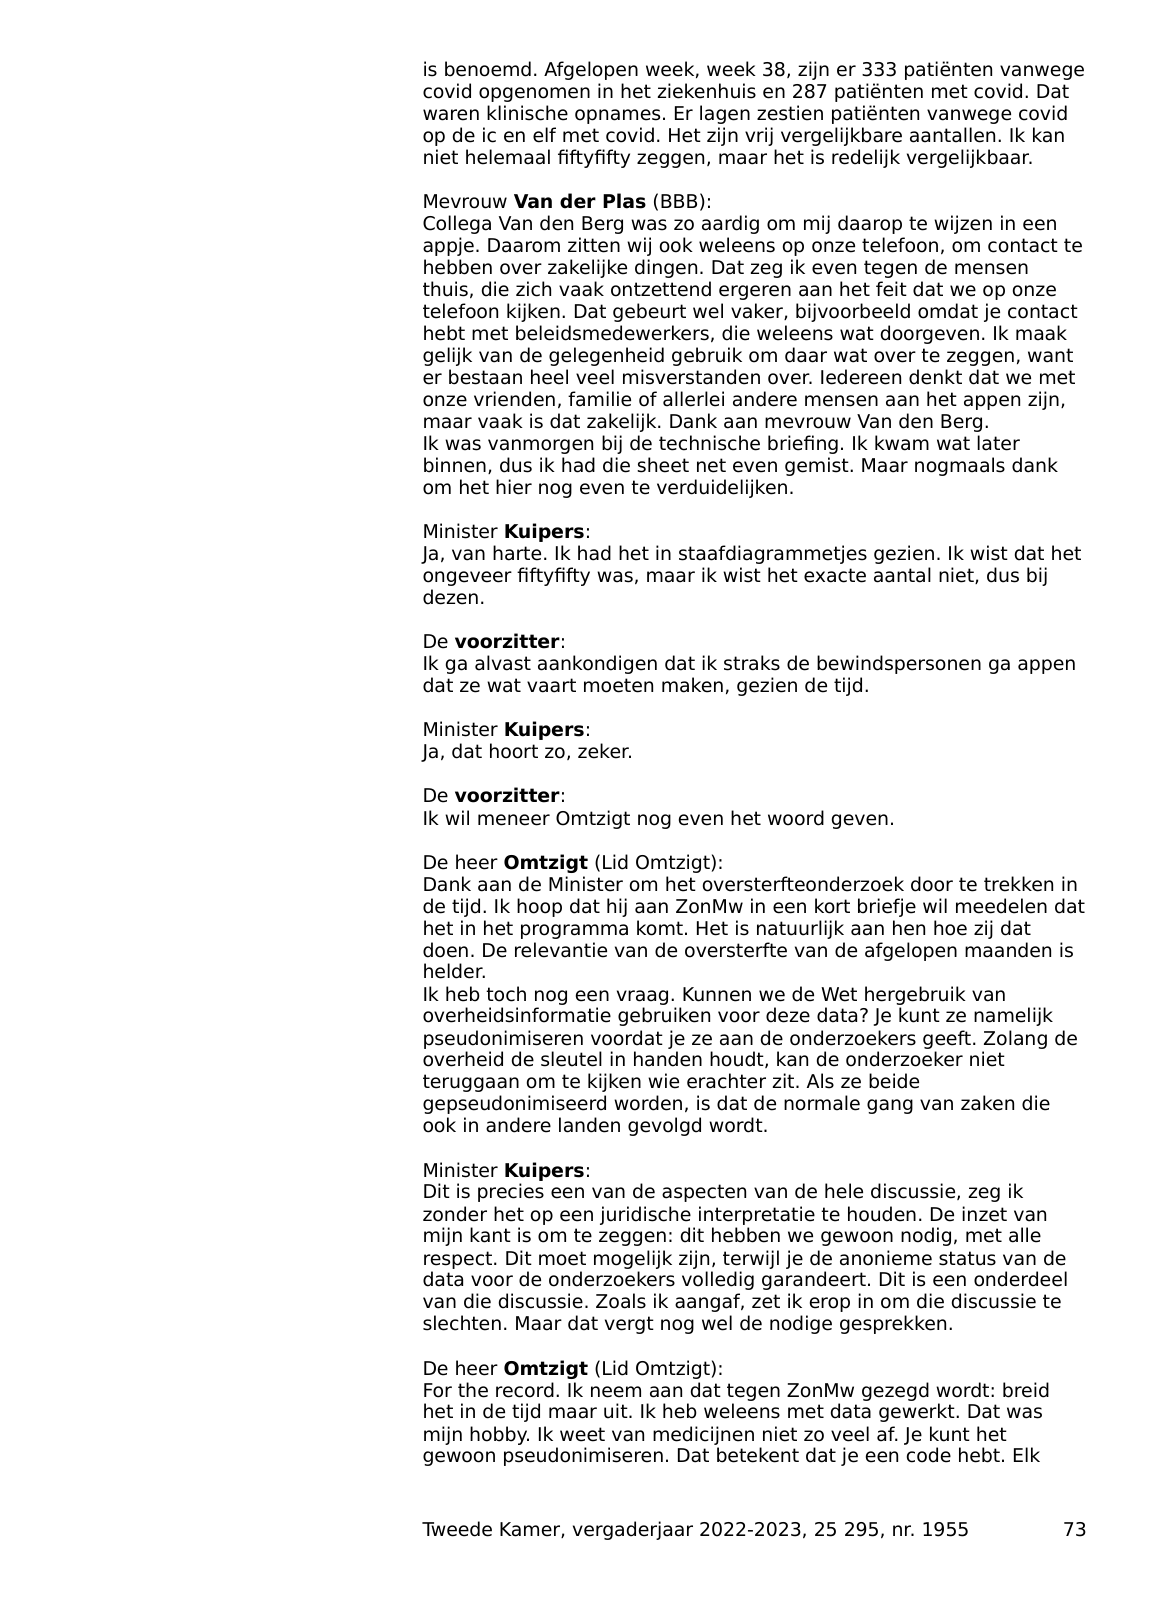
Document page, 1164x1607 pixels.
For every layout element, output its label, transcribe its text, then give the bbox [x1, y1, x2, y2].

text Ik ga alvast aankondigen dat ik straks de bewindspersonen ga appen dat ze wat vaart moeten maken, gezien de tijd. [422, 653, 1087, 697]
text Minister Kuipers: [422, 521, 1087, 543]
text Ik wil meneer Omtzigt nog even het woord geven. [422, 807, 1087, 829]
text De voorzitter: [422, 785, 1087, 807]
text Dit is precies een van de aspecten van de hele discussie, zeg ik zonder het op een juridische interpretatie te houden. De inzet van mijn kant is om te zeggen: dit hebben we gewoon nodig, met alle respect. Dit moet mogelijk zijn, terwijl je de anonieme status van de data voor de onderzoekers volledig garandeert. Dit is een onderdeel van die discussie. Zoals ik aangaf, zet ik erop in om die discussie te slechten. Maar dat vergt nog wel de nodige gesprekken. [422, 1181, 1087, 1335]
text Ja, van harte. Ik had het in staafdiagrammetjes gezien. Ik wist dat het ongeveer fiftyfifty was, maar ik wist het exacte aantal niet, dus bij dezen. [422, 543, 1087, 609]
text Minister Kuipers: [422, 719, 1087, 741]
text Collega Van den Berg was zo aardig om mij daarop te wijzen in een appje. Daarom zitten wij ook weleens op onze telefoon, om contact te hebben over zakelijke dingen. Dat zeg ik even tegen de mensen thuis, die zich vaak ontzettend ergeren aan het feit dat we op onze telefoon kijken. Dat gebeurt wel vaker, bijvoorbeeld omdat je contact hebt met beleidsmedewerkers, die weleens wat doorgeven. Ik maak gelijk van de gelegenheid gebruik om daar wat over te zeggen, want er bestaan heel veel misverstanden over. Iedereen denkt dat we met onze vrienden, familie of allerlei andere mensen aan het appen zijn, maar vaak is dat zakelijk. Dank aan mevrouw Van den Berg. [422, 213, 1087, 433]
text De voorzitter: [422, 631, 1087, 653]
text Ik heb toch nog een vraag. Kunnen we de Wet hergebruik van overheidsinformatie gebruiken voor deze data? Je kunt ze namelijk pseudonimiseren voordat je ze aan de onderzoekers geeft. Zolang de overheid de sleutel in handen houdt, kan de onderzoeker niet teruggaan om te kijken wie erachter zit. Als ze beide gepseudonimiseerd worden, is dat de normale gang van zaken die ook in andere landen gevolgd wordt. [422, 983, 1087, 1137]
text Minister Kuipers: [422, 1159, 1087, 1181]
text Dank aan de Minister om het oversterfteonderzoek door te trekken in de tijd. Ik hoop dat hij aan ZonMw in een kort briefje wil meedelen dat het in het programma komt. Het is natuurlijk aan hen hoe zij dat doen. De relevantie van de oversterfte van de afgelopen maanden is helder. [422, 873, 1087, 983]
text Ik was vanmorgen bij de technische briefing. Ik kwam wat later binnen, dus ik had die sheet net even gemist. Maar nogmaals dank om het hier nog even te verduidelijken. [422, 433, 1087, 499]
text Ja, dat hoort zo, zeker. [422, 741, 1087, 763]
text is benoemd. Afgelopen week, week 38, zijn er 333 patiënten vanwege covid opgenomen in het ziekenhuis en 287 patiënten met covid. Dat waren klinische opnames. Er lagen zestien patiënten vanwege covid op de ic en elf met covid. Het zijn vrij vergelijkbare aantallen. Ik kan niet helemaal fiftyfifty zeggen, maar het is redelijk vergelijkbaar. [422, 59, 1087, 169]
text Mevrouw Van der Plas (BBB): [422, 191, 1087, 213]
text For the record. Ik neem aan dat tegen ZonMw gezegd wordt: breid het in de tijd maar uit. Ik heb weleens met data gewerkt. Dat was mijn hobby. Ik weet van medicijnen niet zo veel af. Je kunt het gewoon pseudonimiseren. Dat betekent dat je een code hebt. Elk [422, 1379, 1087, 1467]
text De heer Omtzigt (Lid Omtzigt): [422, 852, 1087, 873]
text De heer Omtzigt (Lid Omtzigt): [422, 1357, 1087, 1379]
